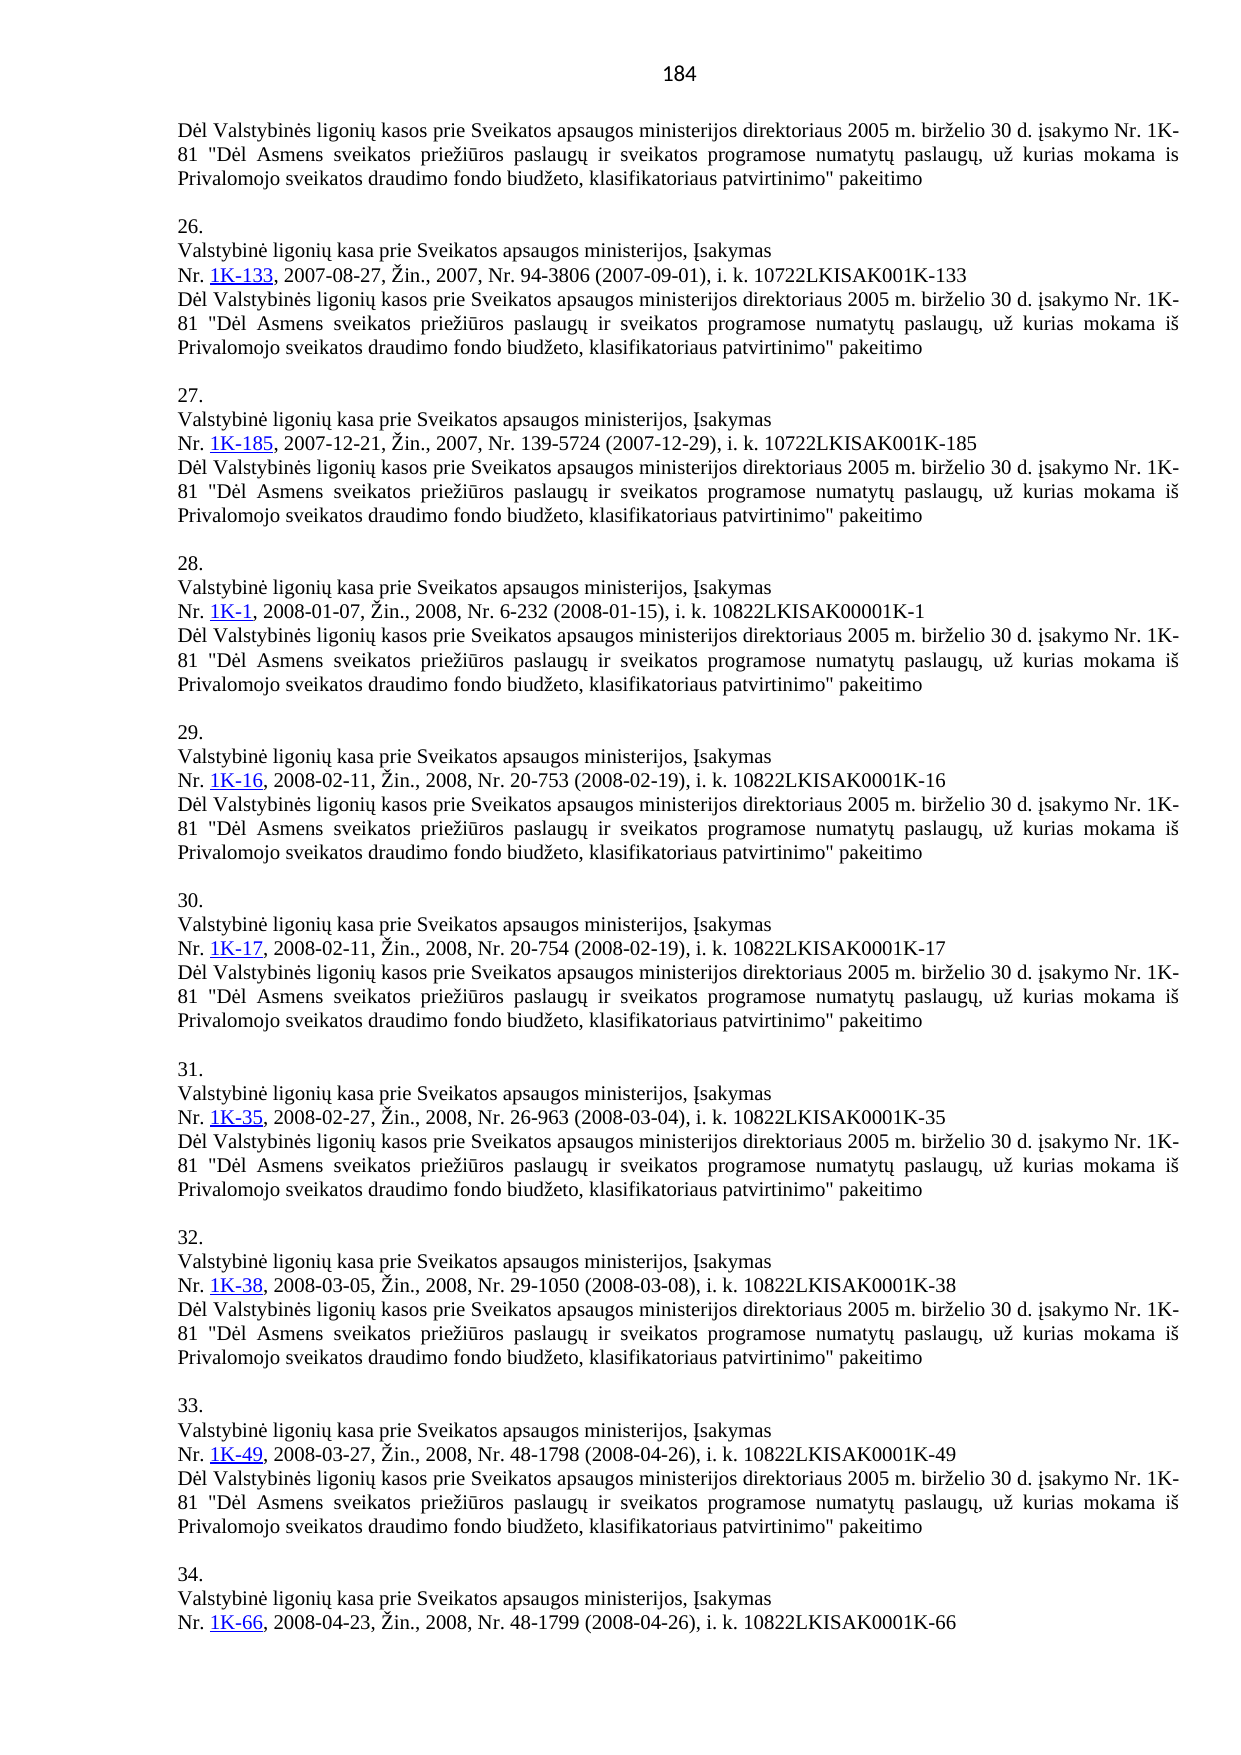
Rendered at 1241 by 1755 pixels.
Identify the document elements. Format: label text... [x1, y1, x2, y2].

text Valstybinė ligonių kasa prie Sveikatos apsaugos ministerijos, Įsakymas [177, 575, 1181, 599]
text Dėl Valstybinės ligonių kasos prie Sveikatos apsaugos ministerijos direktoriaus 2005 m. birželio 30 d. įsakymo Nr. 1K-81 "Dėl Asmens sveikatos priežiūros paslaugų ir sveikatos programose numatytų paslaugų, už kurias mokama iš Privalomojo sveikatos draudimo fondo biudžeto, klasifikatoriaus patvirtinimo" pakeitimo [177, 623, 1181, 696]
text Dėl Valstybinės ligonių kasos prie Sveikatos apsaugos ministerijos direktoriaus 2005 m. birželio 30 d. įsakymo Nr. 1K-81 "Dėl Asmens sveikatos priežiūros paslaugų ir sveikatos programose numatytų paslaugų, už kurias mokama iš Privalomojo sveikatos draudimo fondo biudžeto, klasifikatoriaus patvirtinimo" pakeitimo [177, 792, 1181, 864]
text 31. [177, 1057, 1181, 1081]
text Nr. 1K-16, 2008-02-11, Žin., 2008, Nr. 20-753 (2008-02-19), i. k. 10822LKISAK0001K-16 [177, 768, 1181, 792]
text Valstybinė ligonių kasa prie Sveikatos apsaugos ministerijos, Įsakymas [177, 1081, 1181, 1105]
text Dėl Valstybinės ligonių kasos prie Sveikatos apsaugos ministerijos direktoriaus 2005 m. birželio 30 d. įsakymo Nr. 1K-81 "Dėl Asmens sveikatos priežiūros paslaugų ir sveikatos programose numatytų paslaugų, už kurias mokama iš Privalomojo sveikatos draudimo fondo biudžeto, klasifikatoriaus patvirtinimo" pakeitimo [177, 960, 1181, 1032]
text 28. [177, 551, 1181, 575]
text Dėl Valstybinės ligonių kasos prie Sveikatos apsaugos ministerijos direktoriaus 2005 m. birželio 30 d. įsakymo Nr. 1K-81 "Dėl Asmens sveikatos priežiūros paslaugų ir sveikatos programose numatytų paslaugų, už kurias mokama iš Privalomojo sveikatos draudimo fondo biudžeto, klasifikatoriaus patvirtinimo" pakeitimo [177, 1129, 1181, 1201]
text Dėl Valstybinės ligonių kasos prie Sveikatos apsaugos ministerijos direktoriaus 2005 m. birželio 30 d. įsakymo Nr. 1K-81 "Dėl Asmens sveikatos priežiūros paslaugų ir sveikatos programose numatytų paslaugų, už kurias mokama iš Privalomojo sveikatos draudimo fondo biudžeto, klasifikatoriaus patvirtinimo" pakeitimo [177, 455, 1181, 527]
text Valstybinė ligonių kasa prie Sveikatos apsaugos ministerijos, Įsakymas [177, 1417, 1181, 1442]
text 30. [177, 888, 1181, 912]
text Valstybinė ligonių kasa prie Sveikatos apsaugos ministerijos, Įsakymas [177, 912, 1181, 936]
text Dėl Valstybinės ligonių kasos prie Sveikatos apsaugos ministerijos direktoriaus 2005 m. birželio 30 d. įsakymo Nr. 1K-81 "Dėl Asmens sveikatos priežiūros paslaugų ir sveikatos programose numatytų paslaugų, už kurias mokama iš Privalomojo sveikatos draudimo fondo biudžeto, klasifikatoriaus patvirtinimo" pakeitimo [177, 1297, 1181, 1369]
text Nr. 1K-17, 2008-02-11, Žin., 2008, Nr. 20-754 (2008-02-19), i. k. 10822LKISAK0001K-17 [177, 936, 1181, 960]
text Nr. 1K-1, 2008-01-07, Žin., 2008, Nr. 6-232 (2008-01-15), i. k. 10822LKISAK00001K-1 [177, 599, 1181, 623]
text Nr. 1K-133, 2007-08-27, Žin., 2007, Nr. 94-3806 (2007-09-01), i. k. 10722LKISAK001K-133 [177, 262, 1181, 287]
text Nr. 1K-185, 2007-12-21, Žin., 2007, Nr. 139-5724 (2007-12-29), i. k. 10722LKISAK001K-185 [177, 431, 1181, 455]
text Nr. 1K-49, 2008-03-27, Žin., 2008, Nr. 48-1798 (2008-04-26), i. k. 10822LKISAK0001K-49 [177, 1442, 1181, 1466]
text Valstybinė ligonių kasa prie Sveikatos apsaugos ministerijos, Įsakymas [177, 238, 1181, 262]
text 26. [177, 214, 1181, 238]
text 32. [177, 1225, 1181, 1249]
text Valstybinė ligonių kasa prie Sveikatos apsaugos ministerijos, Įsakymas [177, 1586, 1181, 1610]
text Dėl Valstybinės ligonių kasos prie Sveikatos apsaugos ministerijos direktoriaus 2005 m. birželio 30 d. įsakymo Nr. 1K-81 "Dėl Asmens sveikatos priežiūros paslaugų ir sveikatos programose numatytų paslaugų, už kurias mokama iš Privalomojo sveikatos draudimo fondo biudžeto, klasifikatoriaus patvirtinimo" pakeitimo [177, 287, 1181, 359]
text Valstybinė ligonių kasa prie Sveikatos apsaugos ministerijos, Įsakymas [177, 1249, 1181, 1273]
text 33. [177, 1393, 1181, 1417]
text Dėl Valstybinės ligonių kasos prie Sveikatos apsaugos ministerijos direktoriaus 2005 m. birželio 30 d. įsakymo Nr. 1K-81 "Dėl Asmens sveikatos priežiūros paslaugų ir sveikatos programose numatytų paslaugų, už kurias mokama iš Privalomojo sveikatos draudimo fondo biudžeto, klasifikatoriaus patvirtinimo" pakeitimo [177, 1466, 1181, 1538]
text 27. [177, 383, 1181, 407]
text Nr. 1K-66, 2008-04-23, Žin., 2008, Nr. 48-1799 (2008-04-26), i. k. 10822LKISAK0001K-66 [177, 1610, 1181, 1634]
text 34. [177, 1562, 1181, 1586]
text Nr. 1K-38, 2008-03-05, Žin., 2008, Nr. 29-1050 (2008-03-08), i. k. 10822LKISAK0001K-38 [177, 1273, 1181, 1297]
text Nr. 1K-35, 2008-02-27, Žin., 2008, Nr. 26-963 (2008-03-04), i. k. 10822LKISAK0001K-35 [177, 1105, 1181, 1129]
text 29. [177, 720, 1181, 744]
text Valstybinė ligonių kasa prie Sveikatos apsaugos ministerijos, Įsakymas [177, 407, 1181, 431]
text Dėl Valstybinės ligonių kasos prie Sveikatos apsaugos ministerijos direktoriaus 2005 m. birželio 30 d. įsakymo Nr. 1K-81 "Dėl Asmens sveikatos priežiūros paslaugų ir sveikatos programose numatytų paslaugų, už kurias mokama is Privalomojo sveikatos draudimo fondo biudžeto, klasifikatoriaus patvirtinimo" pakeitimo [177, 118, 1181, 190]
text Valstybinė ligonių kasa prie Sveikatos apsaugos ministerijos, Įsakymas [177, 744, 1181, 768]
